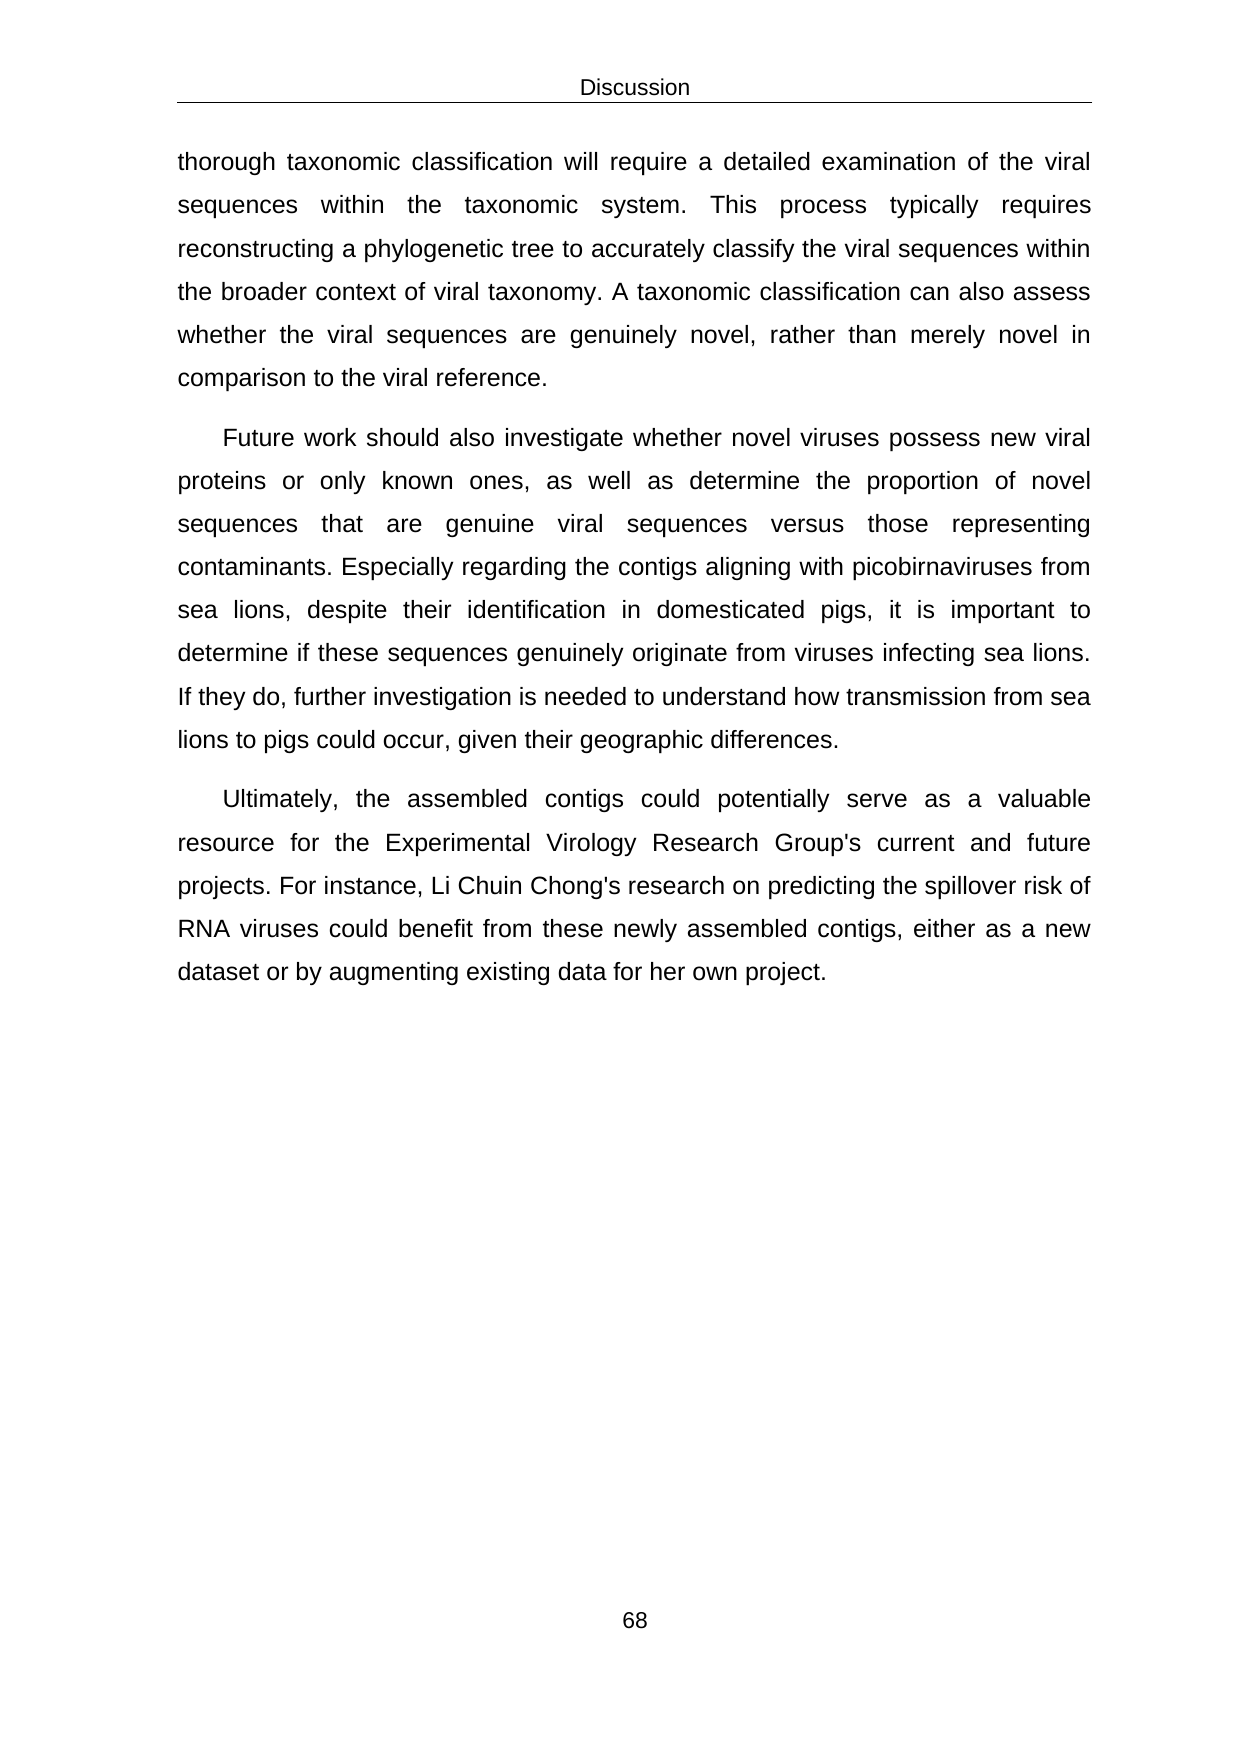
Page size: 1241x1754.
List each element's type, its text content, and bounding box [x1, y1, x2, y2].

text thorough taxonomic classification will require a detailed examination of the viral sequences within the taxonomic system. This process typically requires reconstructing a phylogenetic tree to accurately classify the viral sequences within the broader context of viral taxonomy. A taxonomic classification can also assess whether the viral sequences are genuinely novel, rather than merely novel in comparison to the viral reference. [177, 147, 1092, 392]
text Ultimately, the assembled contigs could potentially serve as a valuable resource for the Experimental Virology Research Group's current and future projects. For instance, Li Chuin Chong's research on predicting the spillover risk of RNA viruses could benefit from these newly assembled contigs, either as a new dataset or by augmenting existing data for her own project. [177, 784, 1092, 986]
text Future work should also investigate whether novel viruses possess new viral proteins or only known ones, as well as determine the proportion of novel sequences that are genuine viral sequences versus those representing contaminants. Especially regarding the contigs aligning with picobirnaviruses from sea lions, despite their identification in domesticated pigs, it is important to determine if these sequences genuinely originate from viruses infecting sea lions. If they do, further investigation is needed to understand how transmission from sea lions to pigs could occur, given their geographic differences. [177, 423, 1092, 753]
